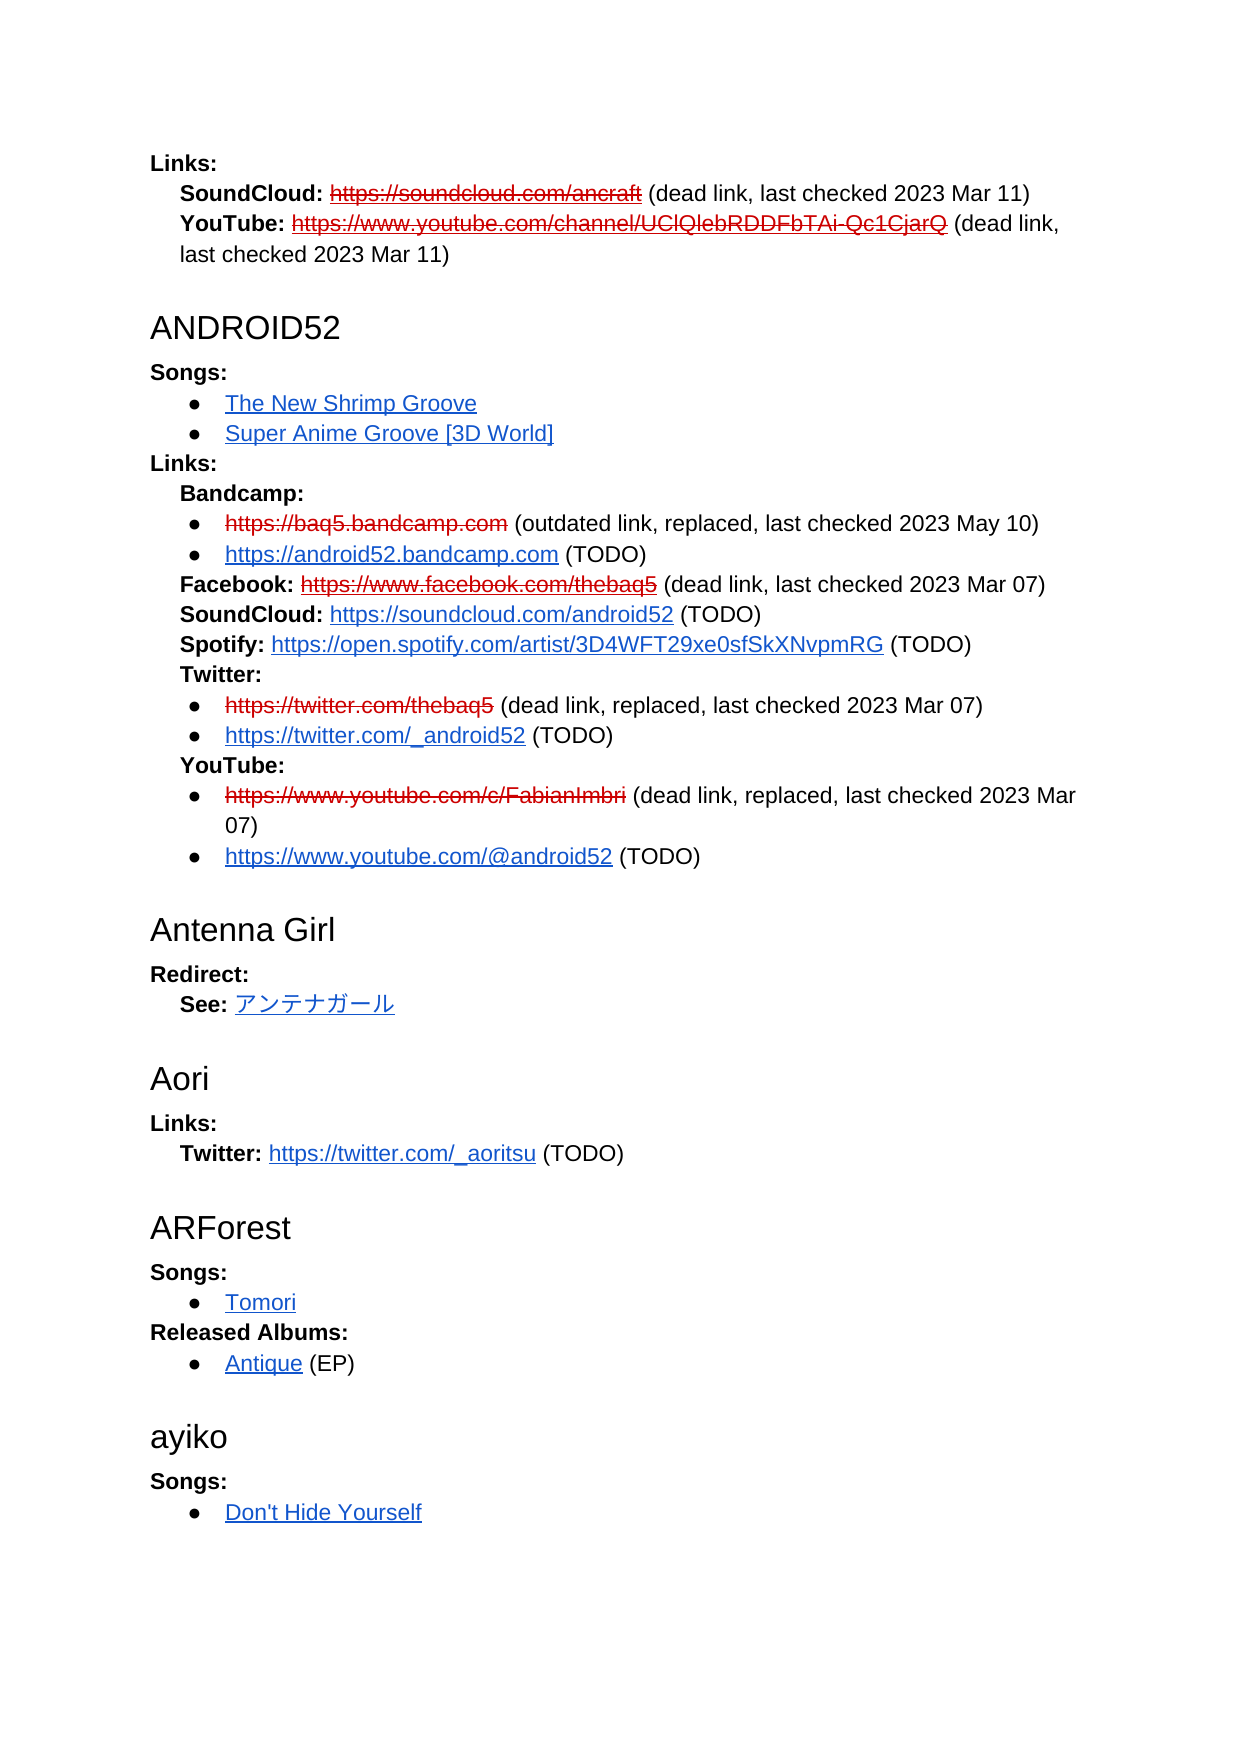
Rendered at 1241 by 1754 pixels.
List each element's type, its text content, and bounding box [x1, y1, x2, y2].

text Spotify: https://open.spotify.com/artist/3D4WFT29xe0sfSkXNvpmRG (TODO) [179, 631, 1090, 657]
list https://twitter.com/_android52 (TODO) [187, 722, 1090, 748]
text Links: [150, 1110, 1090, 1136]
text Songs: [150, 1468, 1090, 1494]
list https://www.youtube.com/@android52 (TODO) [187, 843, 1090, 869]
list https://android52.bandcamp.com (TODO) [187, 541, 1090, 567]
text Bandcamp: [179, 480, 1090, 506]
text Facebook: https://www.facebook.com/thebaq5 (dead link, last checked 2023 Mar 07) [179, 571, 1090, 597]
text Twitter: https://twitter.com/_aoritsu (TODO) [179, 1140, 1090, 1167]
text Songs: [150, 359, 1090, 386]
list https://www.youtube.com/c/FabianImbri (dead link, replaced, last checked 2023 Mar 07) [187, 782, 1090, 839]
subtitle ayiko [150, 1417, 1090, 1456]
list Super Anime Groove [3D World] [187, 420, 1090, 446]
text YouTube: https://www.youtube.com/channel/UClQlebRDDFbTAi-Qc1CjarQ (dead link, last checked 2023 Mar 11) [179, 210, 1090, 267]
text Links: [150, 150, 1090, 176]
list Don't Hide Yourself [187, 1498, 1090, 1525]
list Tomori [187, 1289, 1090, 1316]
subtitle Aori [150, 1059, 1090, 1098]
list Antique (EP) [187, 1349, 1090, 1376]
list https://baq5.bandcamp.com (outdated link, replaced, last checked 2023 May 10) [187, 510, 1090, 537]
text Songs: [150, 1259, 1090, 1285]
text SoundCloud: https://soundcloud.com/ancraft (dead link, last checked 2023 Mar 11) [179, 180, 1090, 207]
list https://twitter.com/thebaq5 (dead link, replaced, last checked 2023 Mar 07) [187, 692, 1090, 718]
text YouTube: [179, 752, 1090, 778]
text Twitter: [179, 661, 1090, 688]
subtitle ANDROID52 [150, 308, 1090, 347]
list The New Shrimp Groove [187, 389, 1090, 416]
subtitle Antenna Girl [150, 910, 1090, 949]
text Released Albums: [150, 1319, 1090, 1346]
text SoundCloud: https://soundcloud.com/android52 (TODO) [179, 601, 1090, 627]
text Links: [150, 450, 1090, 476]
subtitle ARForest [150, 1208, 1090, 1246]
text Redirect: [150, 961, 1090, 988]
text See: アンテナガール [179, 991, 1090, 1018]
